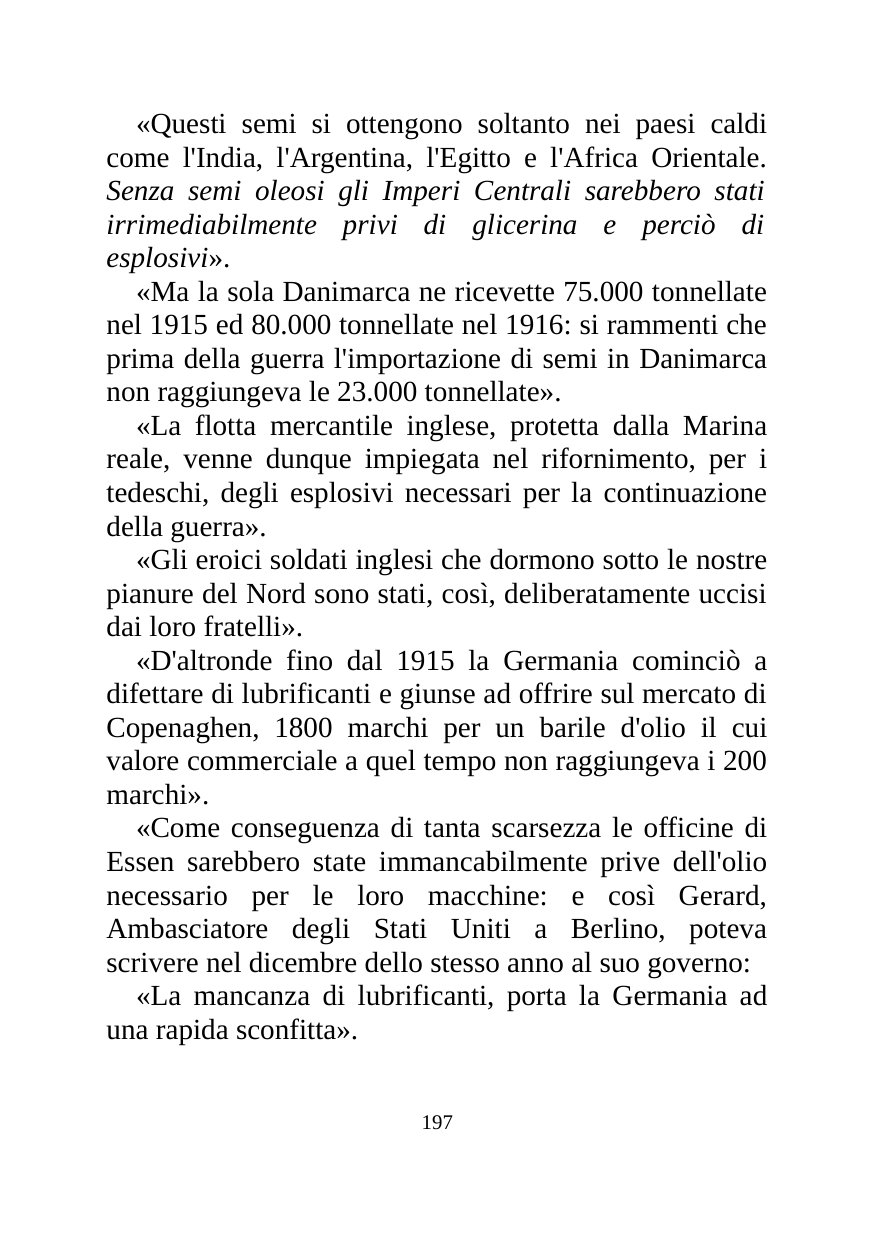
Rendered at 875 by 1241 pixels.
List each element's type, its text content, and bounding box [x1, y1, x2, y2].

text «Gli eroici soldati inglesi che dormono sotto le nostre pianure del Nord sono stati, così, deliberatamente uccisi dai loro fratelli». [106, 542, 768, 643]
text «Come conseguenza di tanta scarsezza le officine di Essen sarebbero state immancabilmente prive dell'olio necessario per le loro macchine: e così Gerard, Ambasciatore degli Stati Uniti a Berlino, poteva scrivere nel dicembre dello stesso anno al suo governo: [106, 811, 768, 978]
text «Questi semi si ottengono soltanto nei paesi caldi come l'India, l'Argentina, l'Egitto e l'Africa Orientale. Senza semi oleosi gli Imperi Centrali sarebbero stati irrimediabilmente privi di glicerina e perciò di esplosivi». [106, 106, 768, 274]
text «La flotta mercantile inglese, protetta dalla Marina reale, venne dunque impiegata nel rifornimento, per i tedeschi, degli esplosivi necessari per la continuazione della guerra». [106, 408, 768, 542]
text «D'altronde fino dal 1915 la Germania cominciò a difettare di lubrificanti e giunse ad offrire sul mercato di Copenaghen, 1800 marchi per un barile d'olio il cui valore commerciale a quel tempo non raggiungeva i 200 marchi». [106, 643, 768, 811]
text «Ma la sola Danimarca ne ricevette 75.000 tonnellate nel 1915 ed 80.000 tonnellate nel 1916: si rammenti che prima della guerra l'importazione di semi in Danimarca non raggiungeva le 23.000 tonnellate». [106, 274, 768, 408]
text «La mancanza di lubrificanti, porta la Germania ad una rapida sconfitta». [106, 978, 768, 1045]
